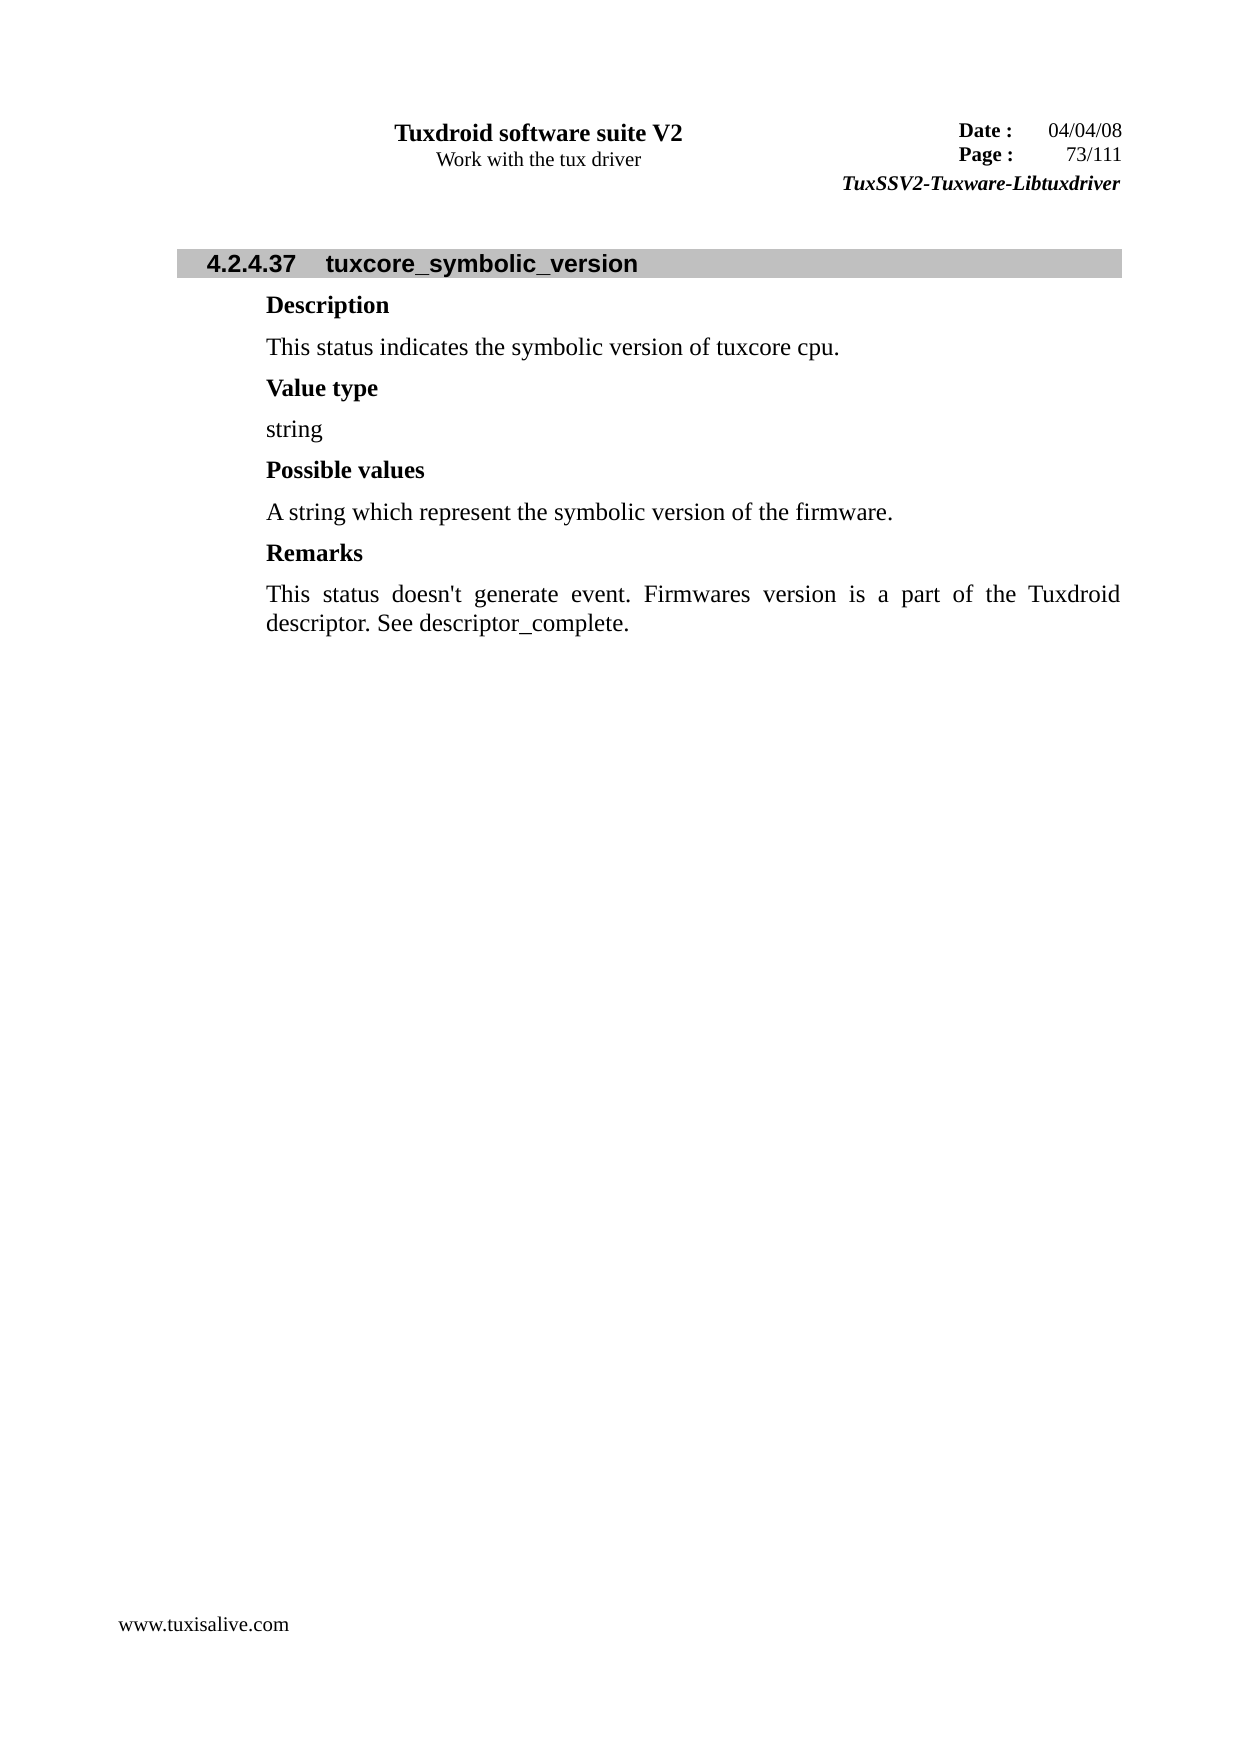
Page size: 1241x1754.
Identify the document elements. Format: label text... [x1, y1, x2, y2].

text Possible values [266, 456, 1122, 484]
text This status doesn't generate event. Firmwares version is a part of the Tuxdroid descriptor. See descriptor_complete. [266, 579, 1122, 637]
text This status indicates the symbolic version of tuxcore cpu. [266, 332, 1122, 361]
text Description [266, 291, 1122, 319]
subtitle tuxcore_symbolic_version [177, 249, 1122, 278]
text Remarks [266, 538, 1122, 567]
text Value type [266, 373, 1122, 402]
text string [266, 414, 1122, 443]
text A string which represent the symbolic version of the firmware. [266, 497, 1122, 526]
